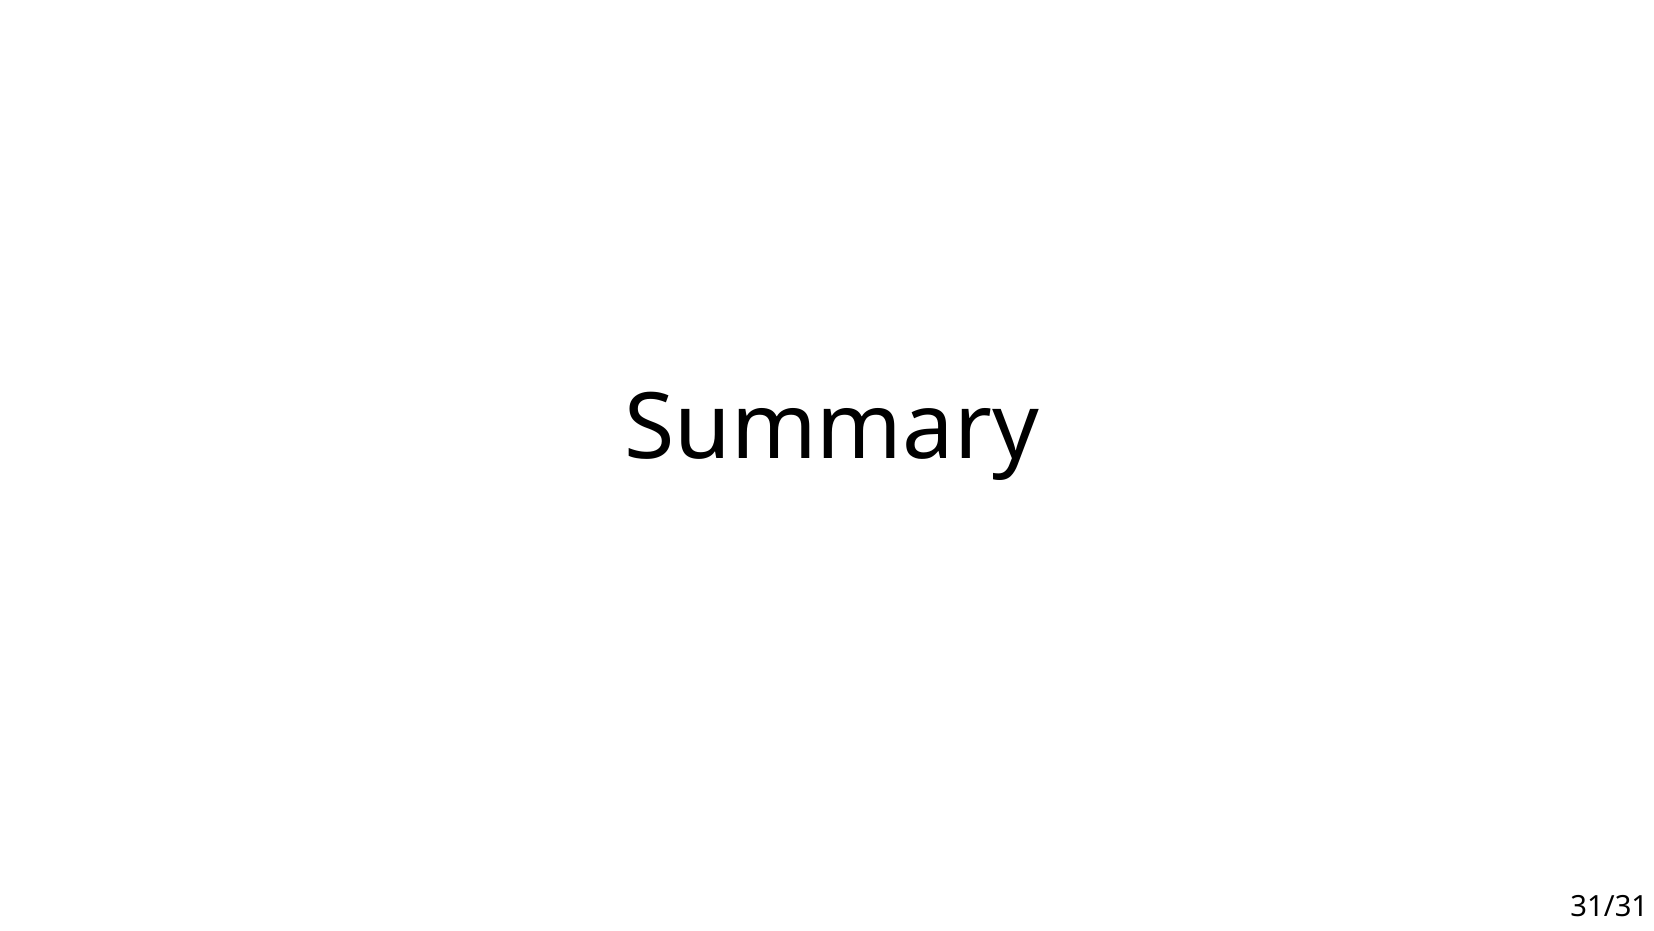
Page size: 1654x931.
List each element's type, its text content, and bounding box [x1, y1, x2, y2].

title Summary [87, 345, 1576, 501]
